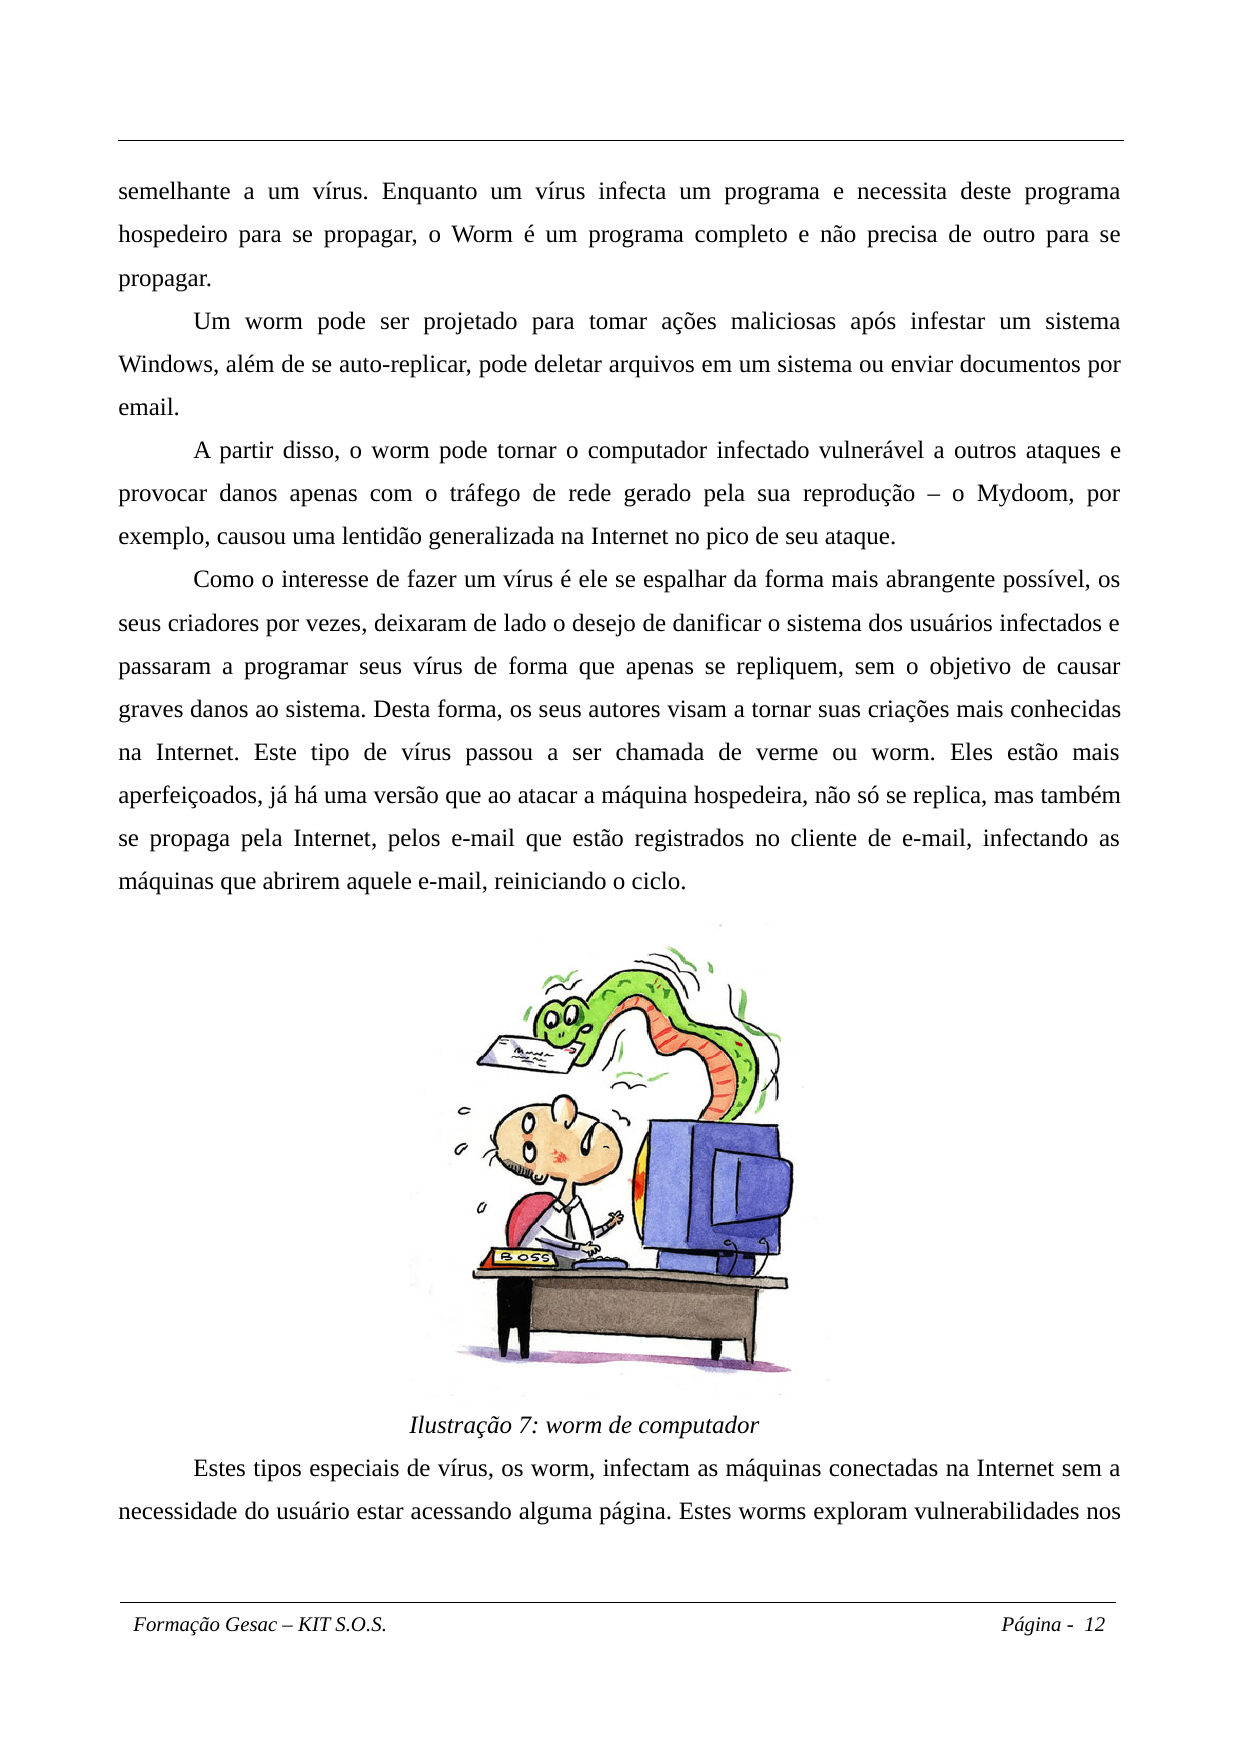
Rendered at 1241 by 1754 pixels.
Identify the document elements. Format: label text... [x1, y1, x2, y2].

text Ilustração 7: worm de computador [409, 1411, 831, 1439]
picture [409, 922, 832, 1411]
text A partir disso, o worm pode tornar o computador infectado vulnerável a outros ataques e provocar danos apenas com o tráfego de rede gerado pela sua reprodução – o Mydoom, por exemplo, causou uma lentidão generalizada na Internet no pico de seu ataque. [118, 435, 1122, 550]
text Como o interesse de fazer um vírus é ele se espalhar da forma mais abrangente possível, os seus criadores por vezes, deixaram de lado o desejo de danificar o sistema dos usuários infectados e passaram a programar seus vírus de forma que apenas se repliquem, sem o objetivo de causar graves danos ao sistema. Desta forma, os seus autores visam a tornar suas criações mais conhecidas na Internet. Este tipo de vírus passou a ser chamada de verme ou worm. Eles estão mais aperfeiçoados, já há uma versão que ao atacar a máquina hospedeira, não só se replica, mas também se propaga pela Internet, pelos e-mail que estão registrados no cliente de e-mail, infectando as máquinas que abrirem aquele e-mail, reiniciando o ciclo. [118, 564, 1122, 895]
text semelhante a um vírus. Enquanto um vírus infecta um programa e necessita deste programa hospedeiro para se propagar, o Worm é um programa completo e não precisa de outro para se propagar. [118, 176, 1122, 291]
text Estes tipos especiais de vírus, os worm, infectam as máquinas conectadas na Internet sem a necessidade do usuário estar acessando alguma página. Estes worms exploram vulnerabilidades nos [118, 909, 1122, 1525]
text Um worm pode ser projetado para tomar ações maliciosas após infestar um sistema Windows, além de se auto-replicar, pode deletar arquivos em um sistema ou enviar documentos por email. [118, 306, 1122, 421]
